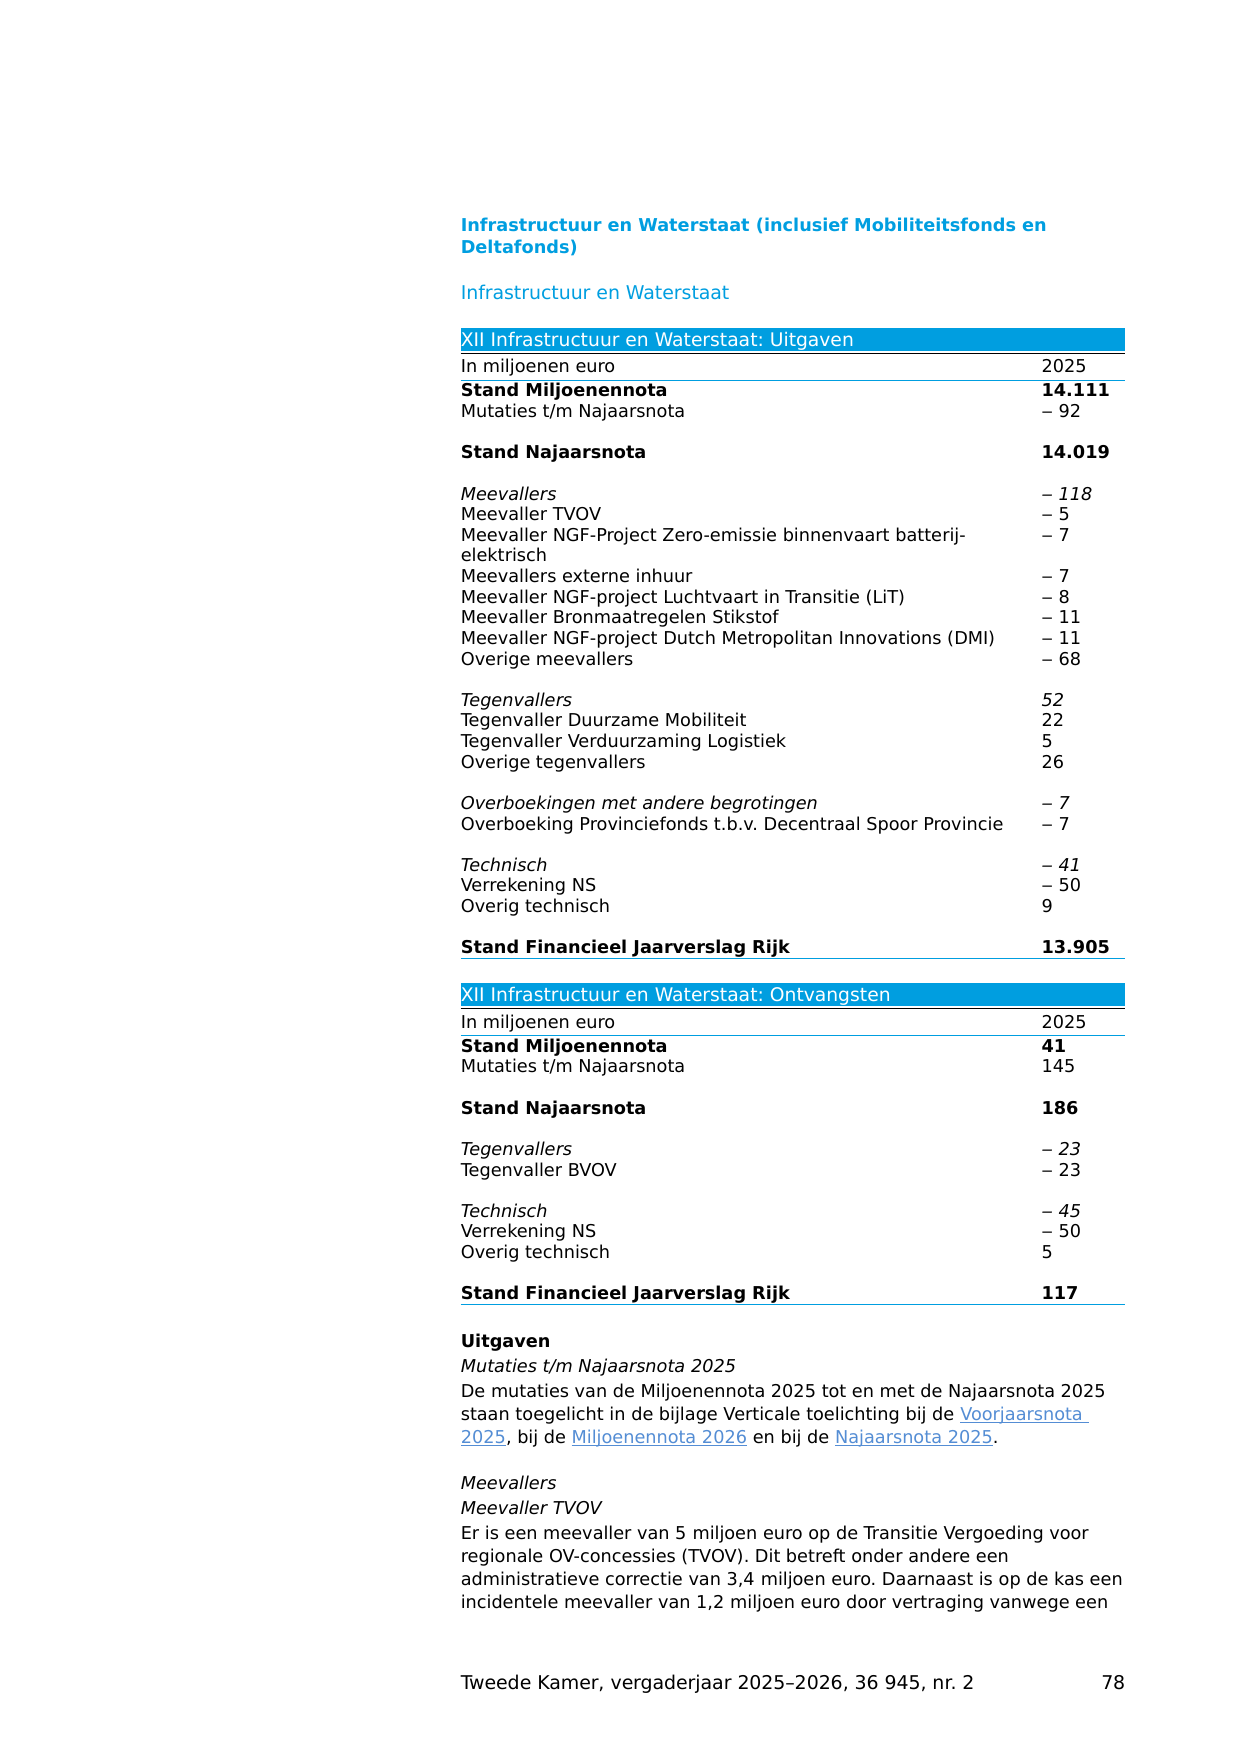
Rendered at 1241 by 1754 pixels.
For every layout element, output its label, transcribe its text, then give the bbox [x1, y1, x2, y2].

table_cell 52 [1039, 690, 1125, 710]
table_cell 145 [1039, 1056, 1125, 1077]
table_cell Tegenvaller BVOV [461, 1160, 1038, 1180]
table_cell Verrekening NS [461, 1221, 1038, 1242]
table_cell 14.019 [1039, 442, 1125, 463]
table_cell [1039, 463, 1125, 483]
table_cell [1039, 1118, 1125, 1139]
table_cell Stand Najaarsnota [461, 1098, 1038, 1118]
title Infrastructuur en Waterstaat (inclusief Mobiliteitsfonds en Deltafonds) [461, 213, 1125, 258]
table_cell Meevaller Bronmaatregelen Stikstof [461, 607, 1038, 628]
table_cell ‒ 23 [1039, 1160, 1125, 1180]
table_cell Meevaller NGF-project Luchtvaart in Transitie (LiT) [461, 587, 1038, 607]
text Meevallers [461, 1471, 1125, 1494]
table_cell 26 [1039, 752, 1125, 772]
table_cell 2025 [1039, 1009, 1125, 1035]
table_cell Stand Miljoenennota [461, 1036, 1038, 1056]
table_cell Overig technisch [461, 1242, 1038, 1263]
table_cell Tegenvallers [461, 1139, 1038, 1159]
table_cell Overige tegenvallers [461, 752, 1038, 772]
title Infrastructuur en Waterstaat [461, 282, 1125, 304]
table_cell [461, 669, 1038, 690]
table_cell ‒ 50 [1039, 1221, 1125, 1242]
table_cell Stand Miljoenennota [461, 381, 1038, 401]
table_cell ‒ 68 [1039, 649, 1125, 669]
table_cell [1039, 669, 1125, 690]
table_cell In miljoenen euro [461, 1009, 1038, 1035]
table_cell Stand Financieel Jaarverslag Rijk [461, 937, 1038, 958]
table_cell 2025 [1039, 354, 1125, 380]
table_cell Mutaties t/m Najaarsnota [461, 1056, 1038, 1077]
table_cell [1039, 1077, 1125, 1098]
table_cell Meevaller NGF-Project Zero-emissie binnenvaart batterij-elektrisch [461, 525, 1038, 566]
table_cell Overige meevallers [461, 649, 1038, 669]
text Er is een meevaller van 5 miljoen euro op de Transitie Vergoeding voor regionale OV-concessies (TVOV). Dit betreft onder andere een administratieve correctie van 3,4 miljoen euro. Daarnaast is op de kas een incidentele meevaller van 1,2 miljoen euro door vertraging vanwege een [461, 1521, 1125, 1613]
table_cell [1039, 1263, 1125, 1283]
table_cell ‒ 45 [1039, 1201, 1125, 1221]
table_cell 14.111 [1039, 381, 1125, 401]
table_cell [1039, 917, 1125, 937]
table_cell ‒ 11 [1039, 628, 1125, 648]
table_cell Technisch [461, 1201, 1038, 1221]
table_cell [461, 772, 1038, 793]
table_cell ‒ 50 [1039, 875, 1125, 896]
table_cell ‒ 11 [1039, 607, 1125, 628]
table_cell [461, 463, 1038, 483]
table_cell ‒ 7 [1039, 814, 1125, 834]
table_cell Overboeking Provinciefonds t.b.v. Decentraal Spoor Provincie [461, 814, 1038, 834]
table_cell [461, 1118, 1038, 1139]
table_cell 41 [1039, 1036, 1125, 1056]
table_cell Stand Financieel Jaarverslag Rijk [461, 1283, 1038, 1304]
table_cell [461, 1077, 1038, 1098]
text Mutaties t/m Najaarsnota 2025 [461, 1354, 1125, 1377]
table_cell Tegenvaller Verduurzaming Logistiek [461, 731, 1038, 752]
table_cell 9 [1039, 896, 1125, 917]
table_cell ‒ 7 [1039, 566, 1125, 587]
table_cell 186 [1039, 1098, 1125, 1118]
table_cell 5 [1039, 1242, 1125, 1263]
table_cell Technisch [461, 855, 1038, 875]
table_cell [1039, 772, 1125, 793]
table_cell [1039, 1180, 1125, 1201]
table_cell [461, 834, 1038, 855]
table_cell ‒ 41 [1039, 855, 1125, 875]
table_cell ‒ 5 [1039, 504, 1125, 525]
table_cell [461, 1263, 1038, 1283]
table_cell Mutaties t/m Najaarsnota [461, 401, 1038, 422]
table_cell Meevaller TVOV [461, 504, 1038, 525]
table_cell Meevaller NGF-project Dutch Metropolitan Innovations (DMI) [461, 628, 1038, 648]
table_cell Meevallers externe inhuur [461, 566, 1038, 587]
table_cell Tegenvaller Duurzame Mobiliteit [461, 710, 1038, 731]
table_cell [1039, 422, 1125, 442]
table_cell ‒ 8 [1039, 587, 1125, 607]
table_cell Tegenvallers [461, 690, 1038, 710]
text Uitgaven [461, 1329, 1125, 1352]
table_cell Overig technisch [461, 896, 1038, 917]
table_cell 117 [1039, 1283, 1125, 1304]
table_cell [1039, 834, 1125, 855]
table_cell Stand Najaarsnota [461, 442, 1038, 463]
table_cell 22 [1039, 710, 1125, 731]
text De mutaties van de Miljoenennota 2025 tot en met de Najaarsnota 2025 staan toegelicht in de bijlage Verticale toelichting bij de Voorjaarsnota 2025, bij de Miljoenennota 2026 en bij de Najaarsnota 2025. [461, 1379, 1125, 1448]
table_cell [461, 917, 1038, 937]
table_cell ‒ 92 [1039, 401, 1125, 422]
table_cell Overboekingen met andere begrotingen [461, 793, 1038, 813]
table_cell 5 [1039, 731, 1125, 752]
table_cell ‒ 7 [1039, 525, 1125, 566]
table_cell Meevallers [461, 484, 1038, 504]
table_cell ‒ 23 [1039, 1139, 1125, 1159]
table_cell ‒ 118 [1039, 484, 1125, 504]
table_cell Verrekening NS [461, 875, 1038, 896]
text Meevaller TVOV [461, 1496, 1125, 1519]
table_cell ‒ 7 [1039, 793, 1125, 813]
table_cell [461, 1180, 1038, 1201]
table_cell [461, 422, 1038, 442]
table_cell 13.905 [1039, 937, 1125, 958]
table_cell In miljoenen euro [461, 354, 1038, 380]
